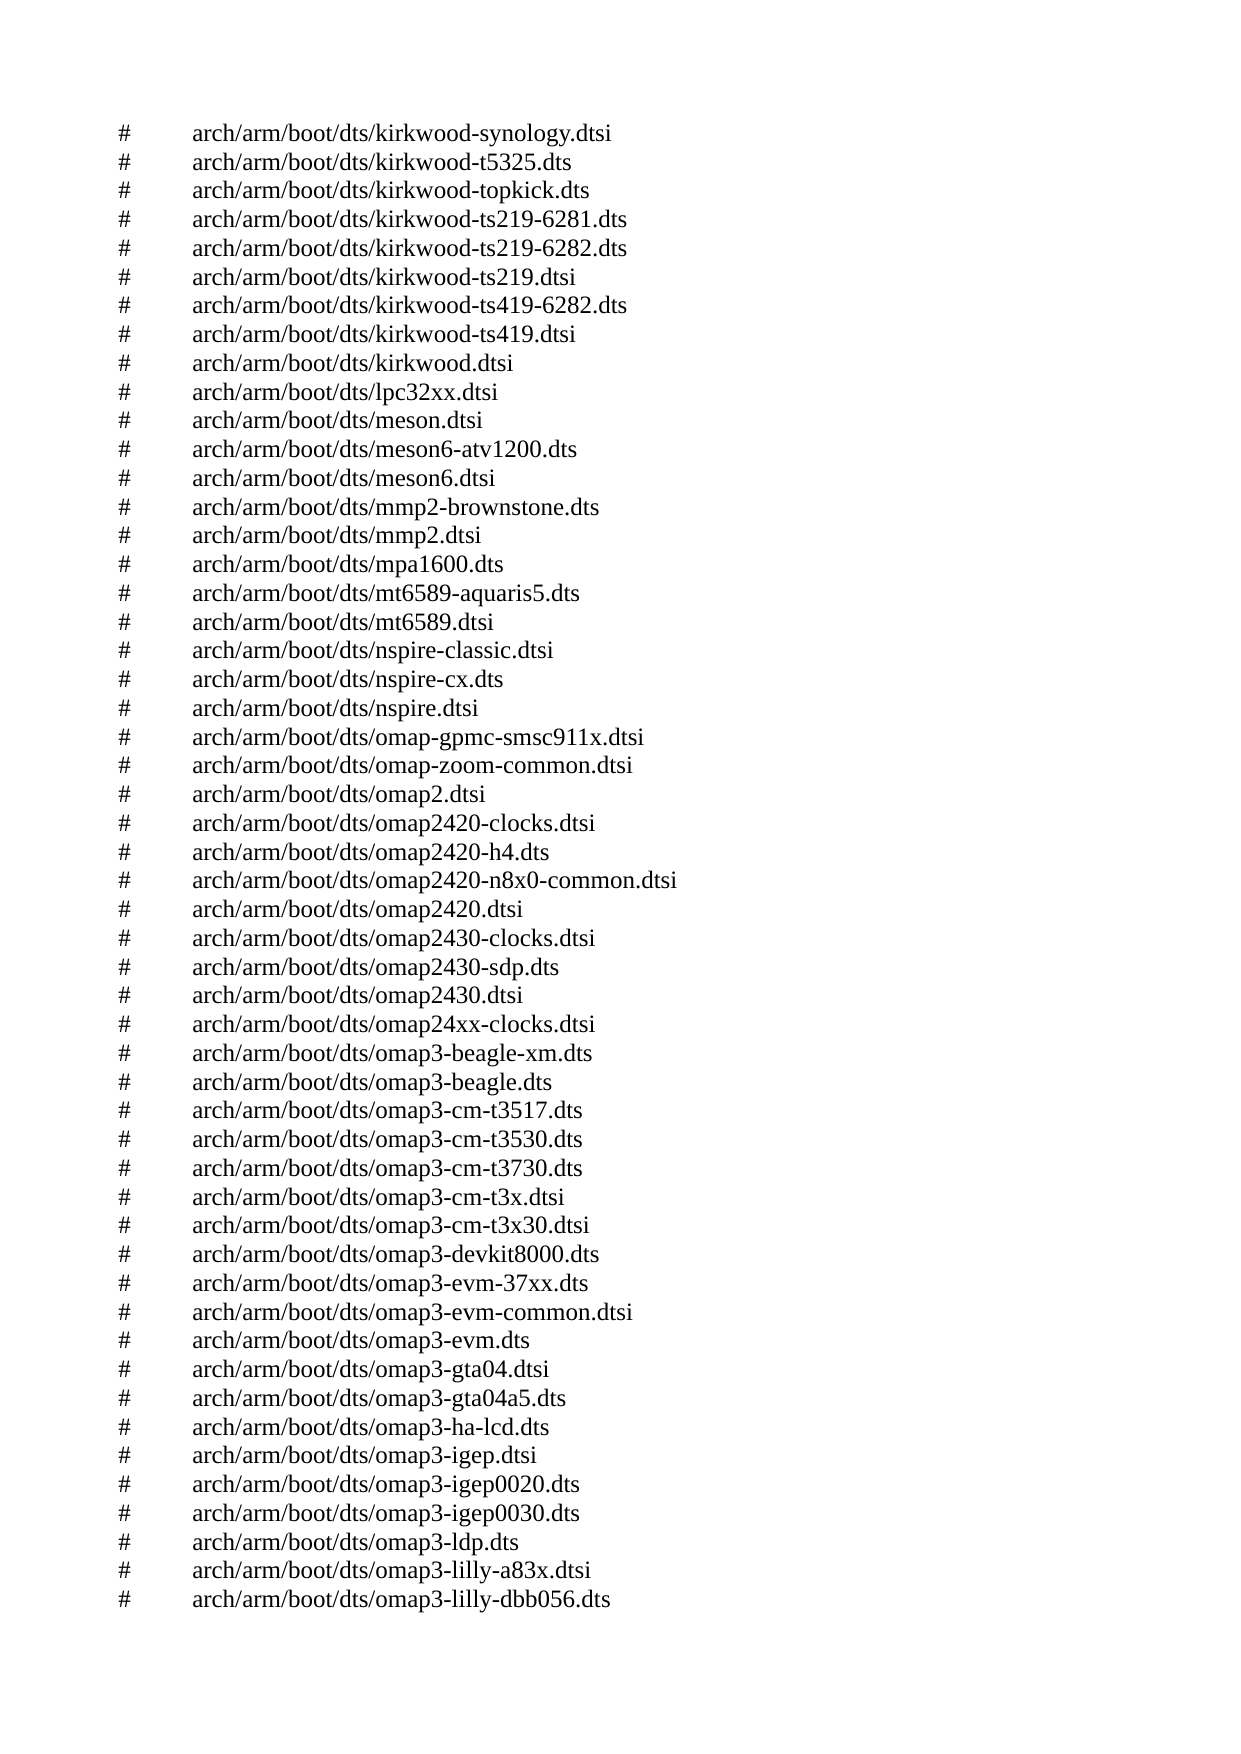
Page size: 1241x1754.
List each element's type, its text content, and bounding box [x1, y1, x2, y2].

text # arch/arm/boot/dts/omap2420.dtsi [118, 894, 1122, 923]
text # arch/arm/boot/dts/kirkwood.dtsi [118, 348, 1122, 377]
text # arch/arm/boot/dts/meson6-atv1200.dts [118, 434, 1122, 463]
text # arch/arm/boot/dts/mt6589-aquaris5.dts [118, 578, 1122, 607]
text # arch/arm/boot/dts/omap3-evm.dts [118, 1326, 1122, 1354]
text # arch/arm/boot/dts/omap3-cm-t3x30.dtsi [118, 1211, 1122, 1239]
text # arch/arm/boot/dts/mmp2-brownstone.dts [118, 492, 1122, 521]
text # arch/arm/boot/dts/meson.dtsi [118, 406, 1122, 434]
text # arch/arm/boot/dts/omap3-cm-t3730.dts [118, 1153, 1122, 1182]
text # arch/arm/boot/dts/omap3-cm-t3530.dts [118, 1124, 1122, 1153]
text # arch/arm/boot/dts/kirkwood-ts219-6281.dts [118, 204, 1122, 233]
text # arch/arm/boot/dts/omap3-beagle-xm.dts [118, 1038, 1122, 1067]
text # arch/arm/boot/dts/omap2430-sdp.dts [118, 952, 1122, 981]
text # arch/arm/boot/dts/omap3-lilly-dbb056.dts [118, 1584, 1122, 1613]
text # arch/arm/boot/dts/omap3-evm-37xx.dts [118, 1268, 1122, 1297]
text # arch/arm/boot/dts/kirkwood-ts419-6282.dts [118, 291, 1122, 319]
text # arch/arm/boot/dts/omap3-devkit8000.dts [118, 1239, 1122, 1268]
text # arch/arm/boot/dts/omap3-cm-t3517.dts [118, 1096, 1122, 1124]
text # arch/arm/boot/dts/omap-zoom-common.dtsi [118, 751, 1122, 779]
text # arch/arm/boot/dts/omap24xx-clocks.dtsi [118, 1009, 1122, 1038]
text # arch/arm/boot/dts/omap3-cm-t3x.dtsi [118, 1182, 1122, 1211]
text # arch/arm/boot/dts/omap3-lilly-a83x.dtsi [118, 1556, 1122, 1584]
text # arch/arm/boot/dts/mt6589.dtsi [118, 607, 1122, 636]
text # arch/arm/boot/dts/kirkwood-topkick.dts [118, 176, 1122, 204]
text # arch/arm/boot/dts/omap3-gta04.dtsi [118, 1354, 1122, 1383]
text # arch/arm/boot/dts/omap3-igep.dtsi [118, 1441, 1122, 1469]
text # arch/arm/boot/dts/omap3-ha-lcd.dts [118, 1412, 1122, 1441]
text # arch/arm/boot/dts/omap-gpmc-smsc911x.dtsi [118, 722, 1122, 751]
text # arch/arm/boot/dts/kirkwood-ts219-6282.dts [118, 233, 1122, 262]
text # arch/arm/boot/dts/nspire-cx.dts [118, 664, 1122, 693]
text # arch/arm/boot/dts/kirkwood-synology.dtsi [118, 118, 1122, 147]
text # arch/arm/boot/dts/kirkwood-ts219.dtsi [118, 262, 1122, 291]
text # arch/arm/boot/dts/omap3-gta04a5.dts [118, 1383, 1122, 1412]
text # arch/arm/boot/dts/omap2430-clocks.dtsi [118, 923, 1122, 952]
text # arch/arm/boot/dts/omap3-ldp.dts [118, 1527, 1122, 1556]
text # arch/arm/boot/dts/omap3-evm-common.dtsi [118, 1297, 1122, 1326]
text # arch/arm/boot/dts/mmp2.dtsi [118, 521, 1122, 549]
text # arch/arm/boot/dts/omap2420-n8x0-common.dtsi [118, 866, 1122, 894]
text # arch/arm/boot/dts/kirkwood-ts419.dtsi [118, 319, 1122, 348]
text # arch/arm/boot/dts/omap3-igep0020.dts [118, 1469, 1122, 1498]
text # arch/arm/boot/dts/omap2430.dtsi [118, 981, 1122, 1009]
text # arch/arm/boot/dts/mpa1600.dts [118, 549, 1122, 578]
text # arch/arm/boot/dts/omap3-igep0030.dts [118, 1498, 1122, 1527]
text # arch/arm/boot/dts/omap3-beagle.dts [118, 1067, 1122, 1096]
text # arch/arm/boot/dts/kirkwood-t5325.dts [118, 147, 1122, 176]
text # arch/arm/boot/dts/meson6.dtsi [118, 463, 1122, 492]
text # arch/arm/boot/dts/nspire-classic.dtsi [118, 636, 1122, 664]
text # arch/arm/boot/dts/omap2420-h4.dts [118, 837, 1122, 866]
text # arch/arm/boot/dts/omap2420-clocks.dtsi [118, 808, 1122, 837]
text # arch/arm/boot/dts/lpc32xx.dtsi [118, 377, 1122, 406]
text # arch/arm/boot/dts/omap2.dtsi [118, 779, 1122, 808]
text # arch/arm/boot/dts/nspire.dtsi [118, 693, 1122, 722]
